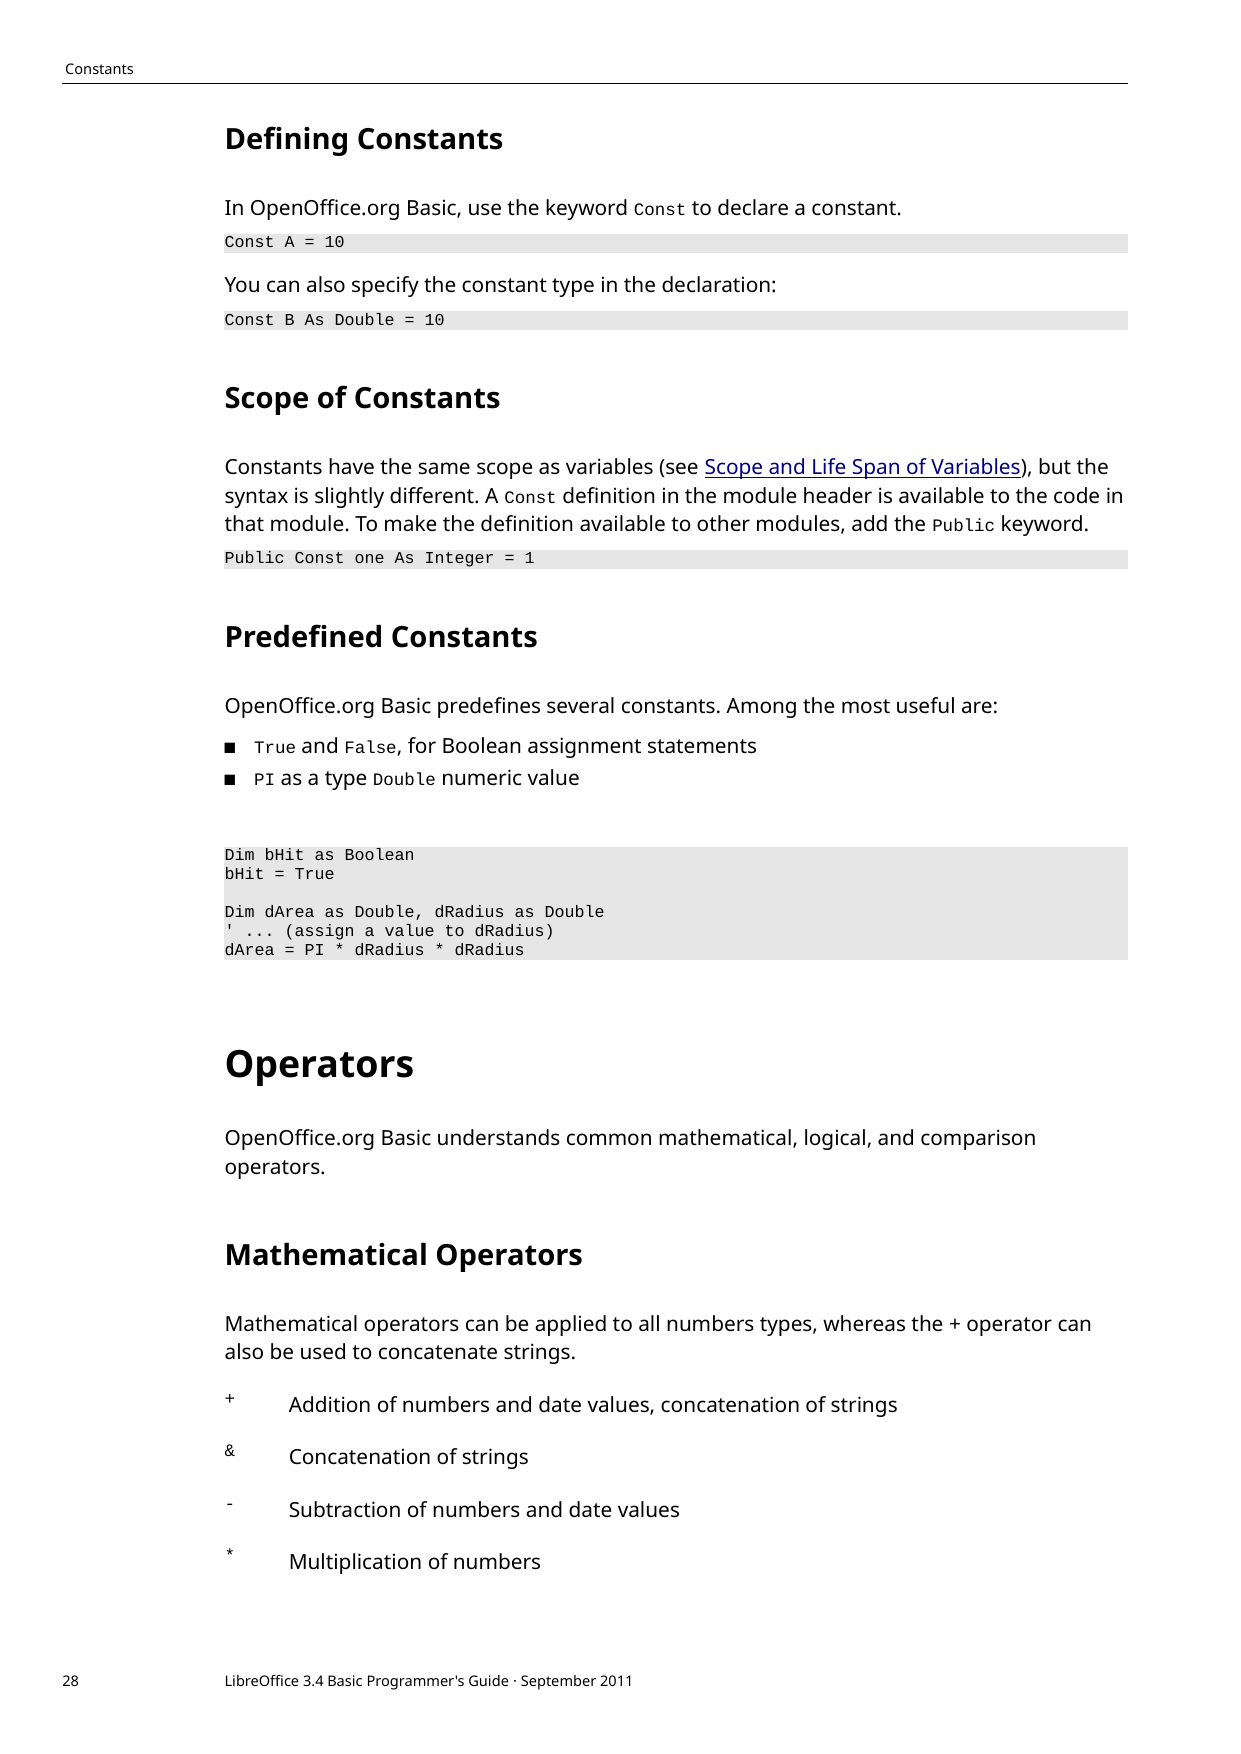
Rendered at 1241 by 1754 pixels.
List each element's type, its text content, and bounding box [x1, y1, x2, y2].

text Mathematical operators can be applied to all numbers types, whereas the + operator can also be used to concatenate strings. [224, 1309, 1128, 1366]
table_cell Subtraction of numbers and date values [270, 1483, 1127, 1535]
text OpenOffice.org Basic understands common mathematical, logical, and comparison operators. [224, 1123, 1128, 1180]
subtitle Scope of Constants [224, 377, 1128, 417]
table_cell & [62, 1430, 270, 1483]
table_header + [62, 1378, 270, 1430]
text OpenOffice.org Basic predefines several constants. Among the most useful are: [224, 691, 1128, 720]
text Const A = 10 [224, 234, 1128, 253]
list True and False, for Boolean assignment statements [224, 732, 1128, 760]
text You can also specify the constant type in the declaration: [224, 271, 1128, 299]
subtitle Defining Constants [224, 118, 1128, 158]
text Public Const one As Integer = 1 [224, 550, 1128, 569]
text Const B As Double = 10 [224, 311, 1128, 330]
subtitle Operators [224, 1037, 1128, 1088]
subtitle Mathematical Operators [224, 1234, 1128, 1273]
text In OpenOffice.org Basic, use the keyword Const to declare a constant. [224, 193, 1128, 222]
table_cell - [62, 1483, 270, 1535]
table_cell * [62, 1535, 270, 1587]
subtitle Predefined Constants [224, 616, 1128, 656]
text Dim bHit as Boolean bHit = True Dim dArea as Double, dRadius as Double ' ... (assign a value to dRadius) dArea = PI * dRadius * dRadius [224, 847, 1128, 960]
list PI as a type Double numeric value [224, 763, 1128, 792]
table_cell Multiplication of numbers [270, 1535, 1127, 1587]
table_cell Concatenation of strings [270, 1430, 1127, 1483]
table_header Addition of numbers and date values, concatenation of strings [270, 1378, 1127, 1430]
text Constants have the same scope as variables (see Scope and Life Span of Variables), but the syntax is slightly different. A Const definition in the module header is available to the code in that module. To make the definition available to other modules, add the Public keyword. [224, 452, 1128, 538]
